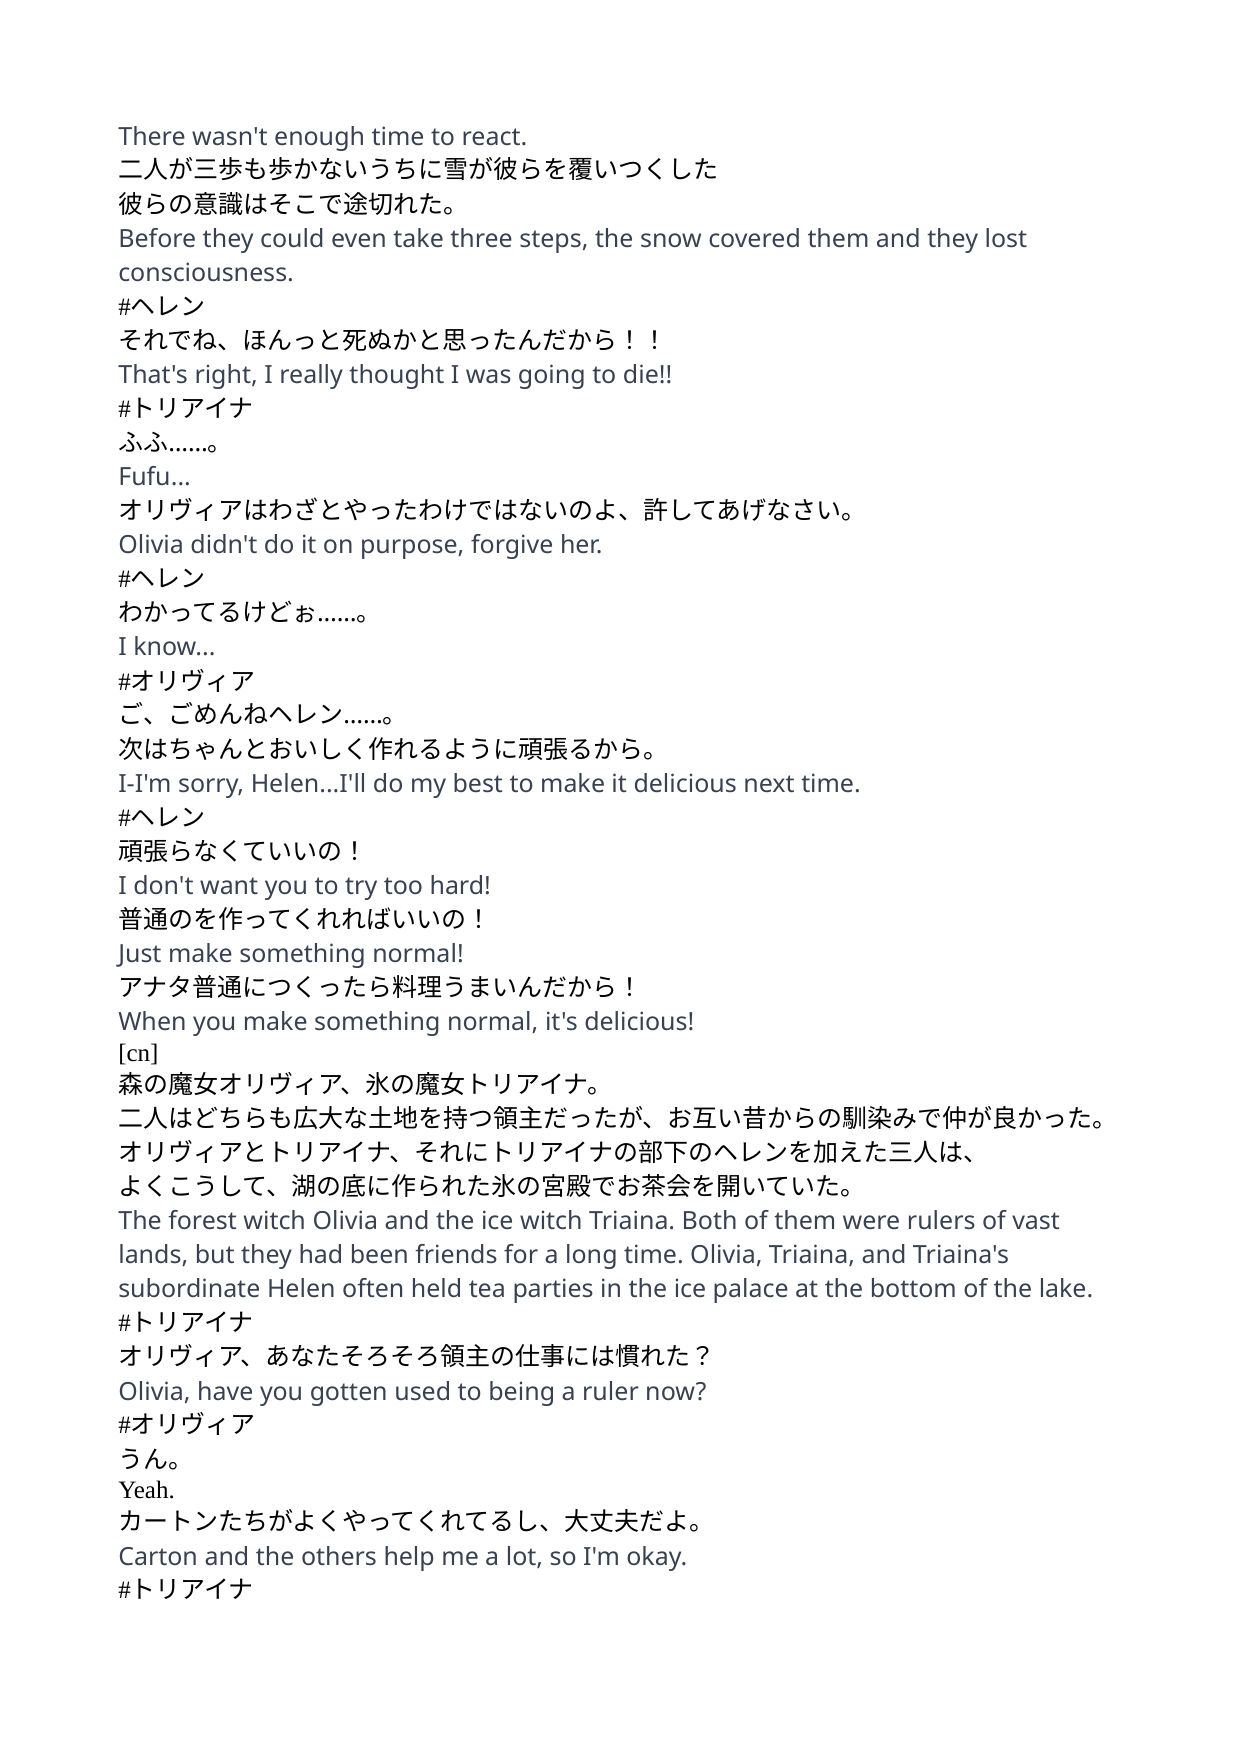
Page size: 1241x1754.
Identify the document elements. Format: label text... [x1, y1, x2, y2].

text オリヴィアとトリアイナ、それにトリアイナの部下のヘレンを加えた三人は、 [118, 1135, 1122, 1169]
text #トリアイナ [118, 1572, 1122, 1606]
text I-I'm sorry, Helen...I'll do my best to make it delicious next time. [118, 765, 1122, 799]
text That's right, I really thought I was going to die!! [118, 357, 1122, 391]
text 二人が三歩も歩かないうちに雪が彼らを覆いつくした [118, 152, 1122, 186]
text 普通のを作ってくれればいいの！ [118, 902, 1122, 936]
text #オリヴィア [118, 663, 1122, 697]
text #ヘレン [118, 288, 1122, 322]
text 彼らの意識はそこで途切れた。 [118, 186, 1122, 220]
text カートンたちがよくやってくれてるし、大丈夫だよ。 [118, 1504, 1122, 1538]
text Just make something normal! [118, 936, 1122, 970]
text #ヘレン [118, 561, 1122, 595]
text ふふ……。 [118, 425, 1122, 459]
text #トリアイナ [118, 1305, 1122, 1339]
text 森の魔女オリヴィア、氷の魔女トリアイナ。 [118, 1067, 1122, 1101]
text Carton and the others help me a lot, so I'm okay. [118, 1538, 1122, 1572]
text それでね、ほんっと死ぬかと思ったんだから！！ [118, 322, 1122, 357]
text 次はちゃんとおいしく作れるように頑張るから。 [118, 731, 1122, 765]
text うん。 [118, 1441, 1122, 1475]
text When you make something normal, it's delicious! [118, 1004, 1122, 1038]
text アナタ普通につくったら料理うまいんだから！ [118, 970, 1122, 1004]
text #トリアイナ [118, 391, 1122, 425]
text よくこうして、湖の底に作られた氷の宮殿でお茶会を開いていた。 [118, 1169, 1122, 1203]
text 二人はどちらも広大な土地を持つ領主だったが、お互い昔からの馴染みで仲が良かった。 [118, 1101, 1122, 1135]
text オリヴィア、あなたそろそろ領主の仕事には慣れた？ [118, 1339, 1122, 1373]
text ご、ごめんねヘレン……。 [118, 697, 1122, 731]
text #ヘレン [118, 799, 1122, 833]
text わかってるけどぉ……。 [118, 595, 1122, 629]
text #オリヴィア [118, 1407, 1122, 1441]
text Olivia didn't do it on purpose, forgive her. [118, 527, 1122, 561]
text Before they could even take three steps, the snow covered them and they lost consciousness. [118, 220, 1122, 288]
text I know... [118, 629, 1122, 663]
text 頑張らなくていいの！ [118, 833, 1122, 867]
text The forest witch Olivia and the ice witch Triaina. Both of them were rulers of vast lands, but they had been friends for a long time. Olivia, Triaina, and Triaina's subordinate Helen often held tea parties in the ice palace at the bottom of the lake. [118, 1203, 1122, 1305]
text There wasn't enough time to react. [118, 118, 1122, 152]
text Yeah. [118, 1475, 1122, 1504]
text I don't want you to try too hard! [118, 867, 1122, 902]
text [cn] [118, 1038, 1122, 1067]
text Olivia, have you gotten used to being a ruler now? [118, 1373, 1122, 1407]
text オリヴィアはわざとやったわけではないのよ、許してあげなさい。 [118, 493, 1122, 527]
text Fufu... [118, 459, 1122, 493]
